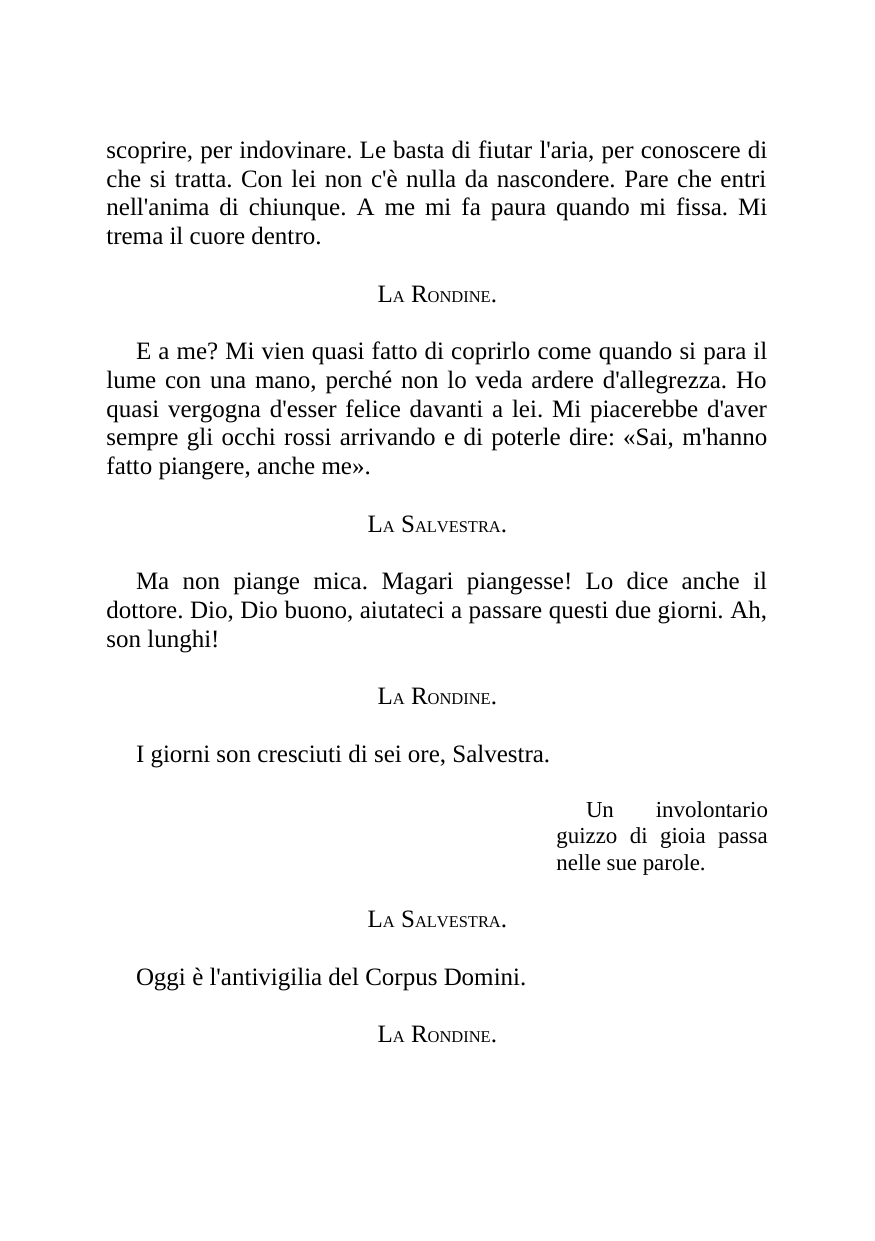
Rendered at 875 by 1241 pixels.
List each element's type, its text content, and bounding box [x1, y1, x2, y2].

text La Salvestra. [106, 509, 768, 537]
text Un involontario guizzo di gioia passa nelle sue parole. [556, 796, 768, 875]
text Ma non piange mica. Magari piangesse! Lo dice anche il dottore. Dio, Dio buono, aiutateci a passare questi due giorni. Ah, son lunghi! [106, 566, 768, 652]
text La Rondine. [106, 681, 768, 710]
text La Rondine. [106, 279, 768, 307]
text I giorni son cresciuti di sei ore, Salvestra. [106, 739, 768, 767]
text La Salvestra. [106, 904, 768, 933]
text Oggi è l'antivigilia del Corpus Domini. [106, 962, 768, 990]
text scoprire, per indovinare. Le basta di fiutar l'aria, per conoscere di che si tratta. Con lei non c'è nulla da nascondere. Pare che entri nell'anima di chiunque. A me mi fa paura quando mi fissa. Mi trema il cuore dentro. [106, 135, 768, 250]
text La Rondine. [106, 1019, 768, 1048]
text E a me? Mi vien quasi fatto di coprirlo come quando si para il lume con una mano, perché non lo veda ardere d'allegrezza. Ho quasi vergogna d'esser felice davanti a lei. Mi piacerebbe d'aver sempre gli occhi rossi arrivando e di poterle dire: «Sai, m'hanno fatto piangere, anche me». [106, 336, 768, 480]
